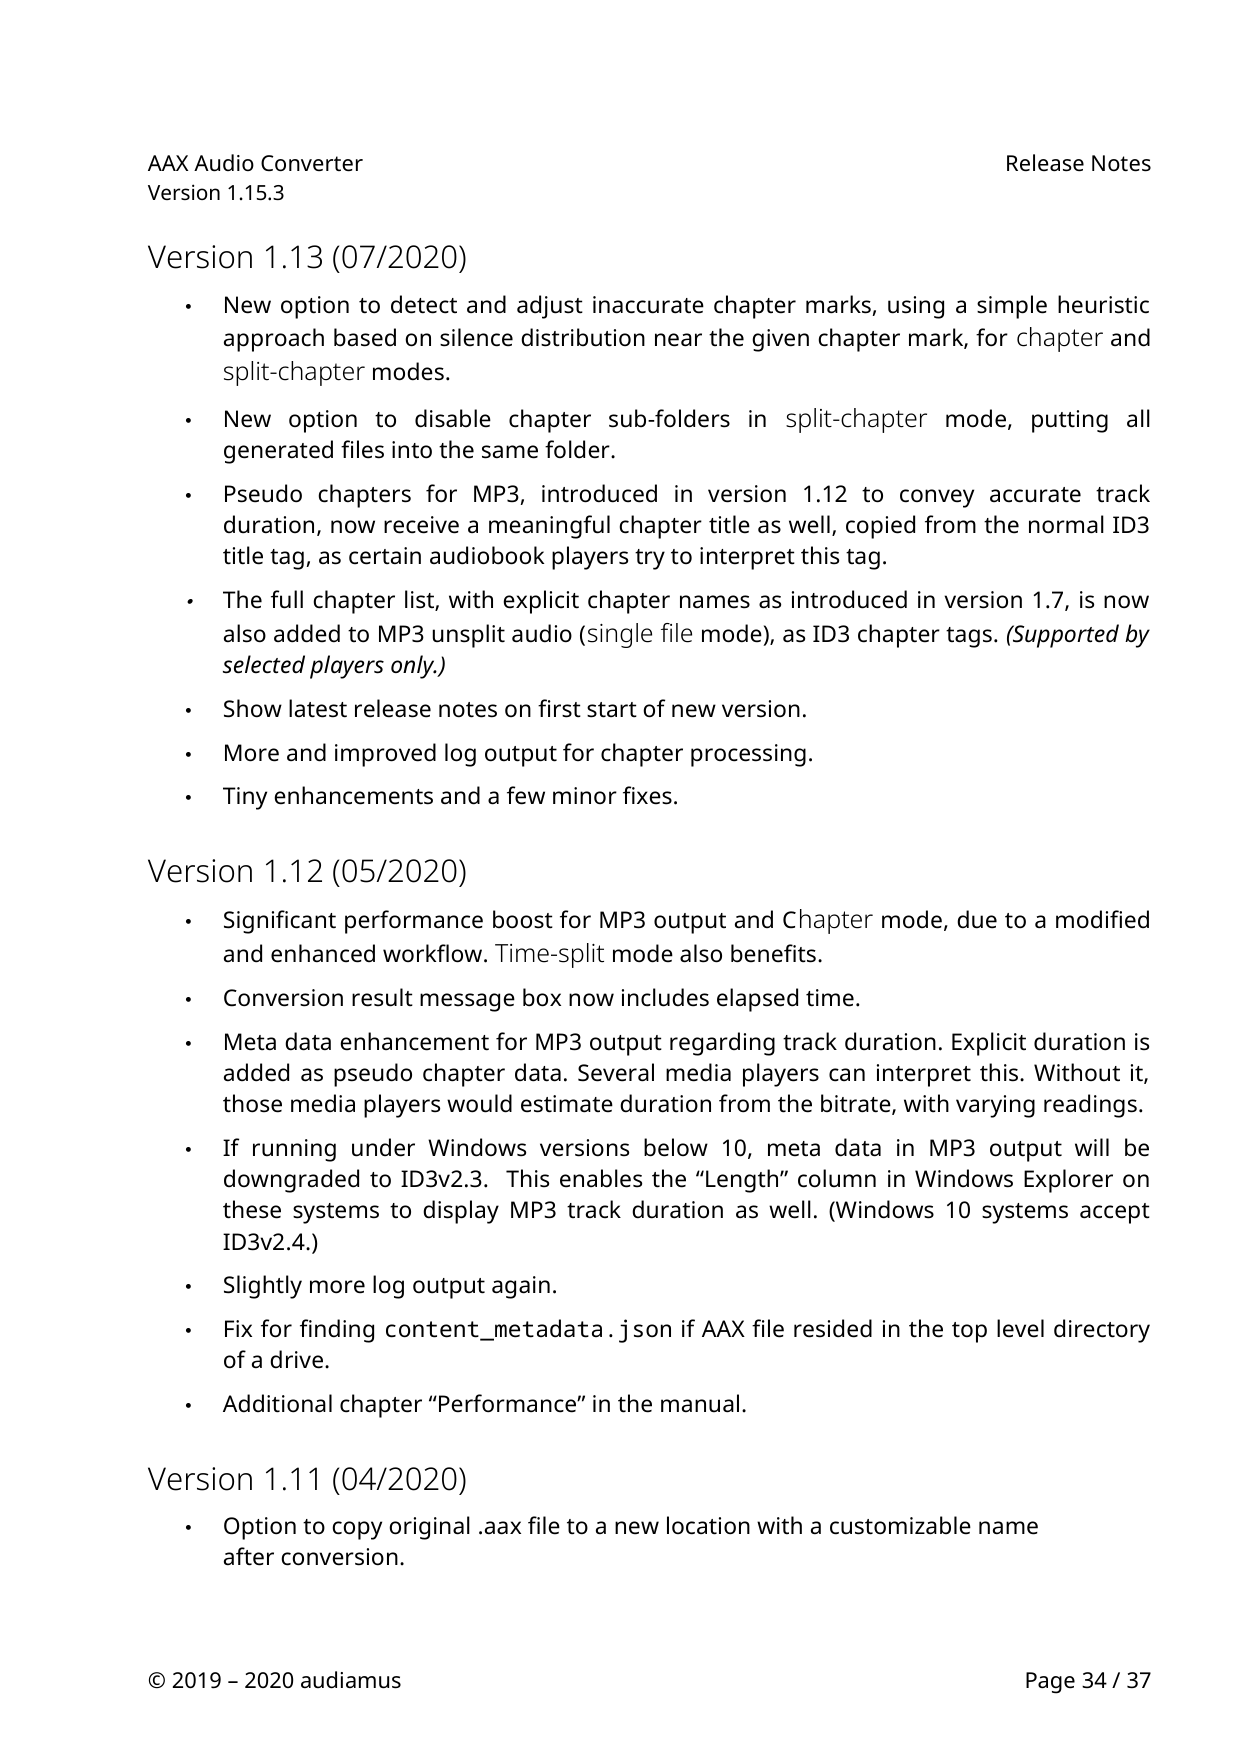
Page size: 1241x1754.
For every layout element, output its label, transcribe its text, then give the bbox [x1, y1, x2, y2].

list Tiny enhancements and a few minor fixes. [185, 780, 1152, 811]
list Slightly more log output again. [185, 1269, 1152, 1301]
list New option to detect and adjust inaccurate chapter marks, using a simple heuristic approach based on silence distribution near the given chapter mark, for chapter and split-chapter modes. [185, 289, 1152, 388]
subtitle Version 1.12 (05/2020) [148, 848, 1152, 891]
list More and improved log output for chapter processing. [185, 736, 1152, 768]
list Fix for finding content_metadata.json if AAX file resided in the top level directory of a drive. [185, 1313, 1152, 1376]
list Additional chapter “Performance” in the manual. [185, 1388, 1152, 1419]
list Significant performance boost for MP3 output and Chapter mode, due to a modified and enhanced workflow. Time-split mode also benefits. [185, 902, 1152, 970]
list Show latest release notes on first start of new version. [185, 693, 1152, 724]
list Conversion result message box now includes elapsed time. [185, 982, 1152, 1013]
subtitle Version 1.11 (04/2020) [148, 1456, 1152, 1499]
list If running under Windows versions below 10, meta data in MP3 output will be downgraded to ID3v2.3. This enables the “Length” column in Windows Explorer on these systems to display MP3 track duration as well. (Windows 10 systems accept ID3v2.4.) [185, 1132, 1152, 1257]
list Meta data enhancement for MP3 output regarding track duration. Explicit duration is added as pseudo chapter data. Several media players can interpret this. Without it, those media players would estimate duration from the bitrate, with varying readings. [185, 1026, 1152, 1119]
list The full chapter list, with explicit chapter names as introduced in version 1.7, is now also added to MP3 unsplit audio (single file mode), as ID3 chapter tags. (Supported by selected players only.) [185, 584, 1152, 680]
list Option to copy original .aax file to a new location with a customizable name after conversion. [185, 1510, 1152, 1572]
list Pseudo chapters for MP3, introduced in version 1.12 to convey accurate track duration, now receive a meaningful chapter title as well, copied from the normal ID3 title tag, as certain audiobook players try to interpret this tag. [185, 478, 1152, 572]
subtitle Version 1.13 (07/2020) [148, 235, 1152, 278]
list New option to disable chapter sub-folders in split-chapter mode, putting all generated files into the same folder. [185, 400, 1152, 465]
